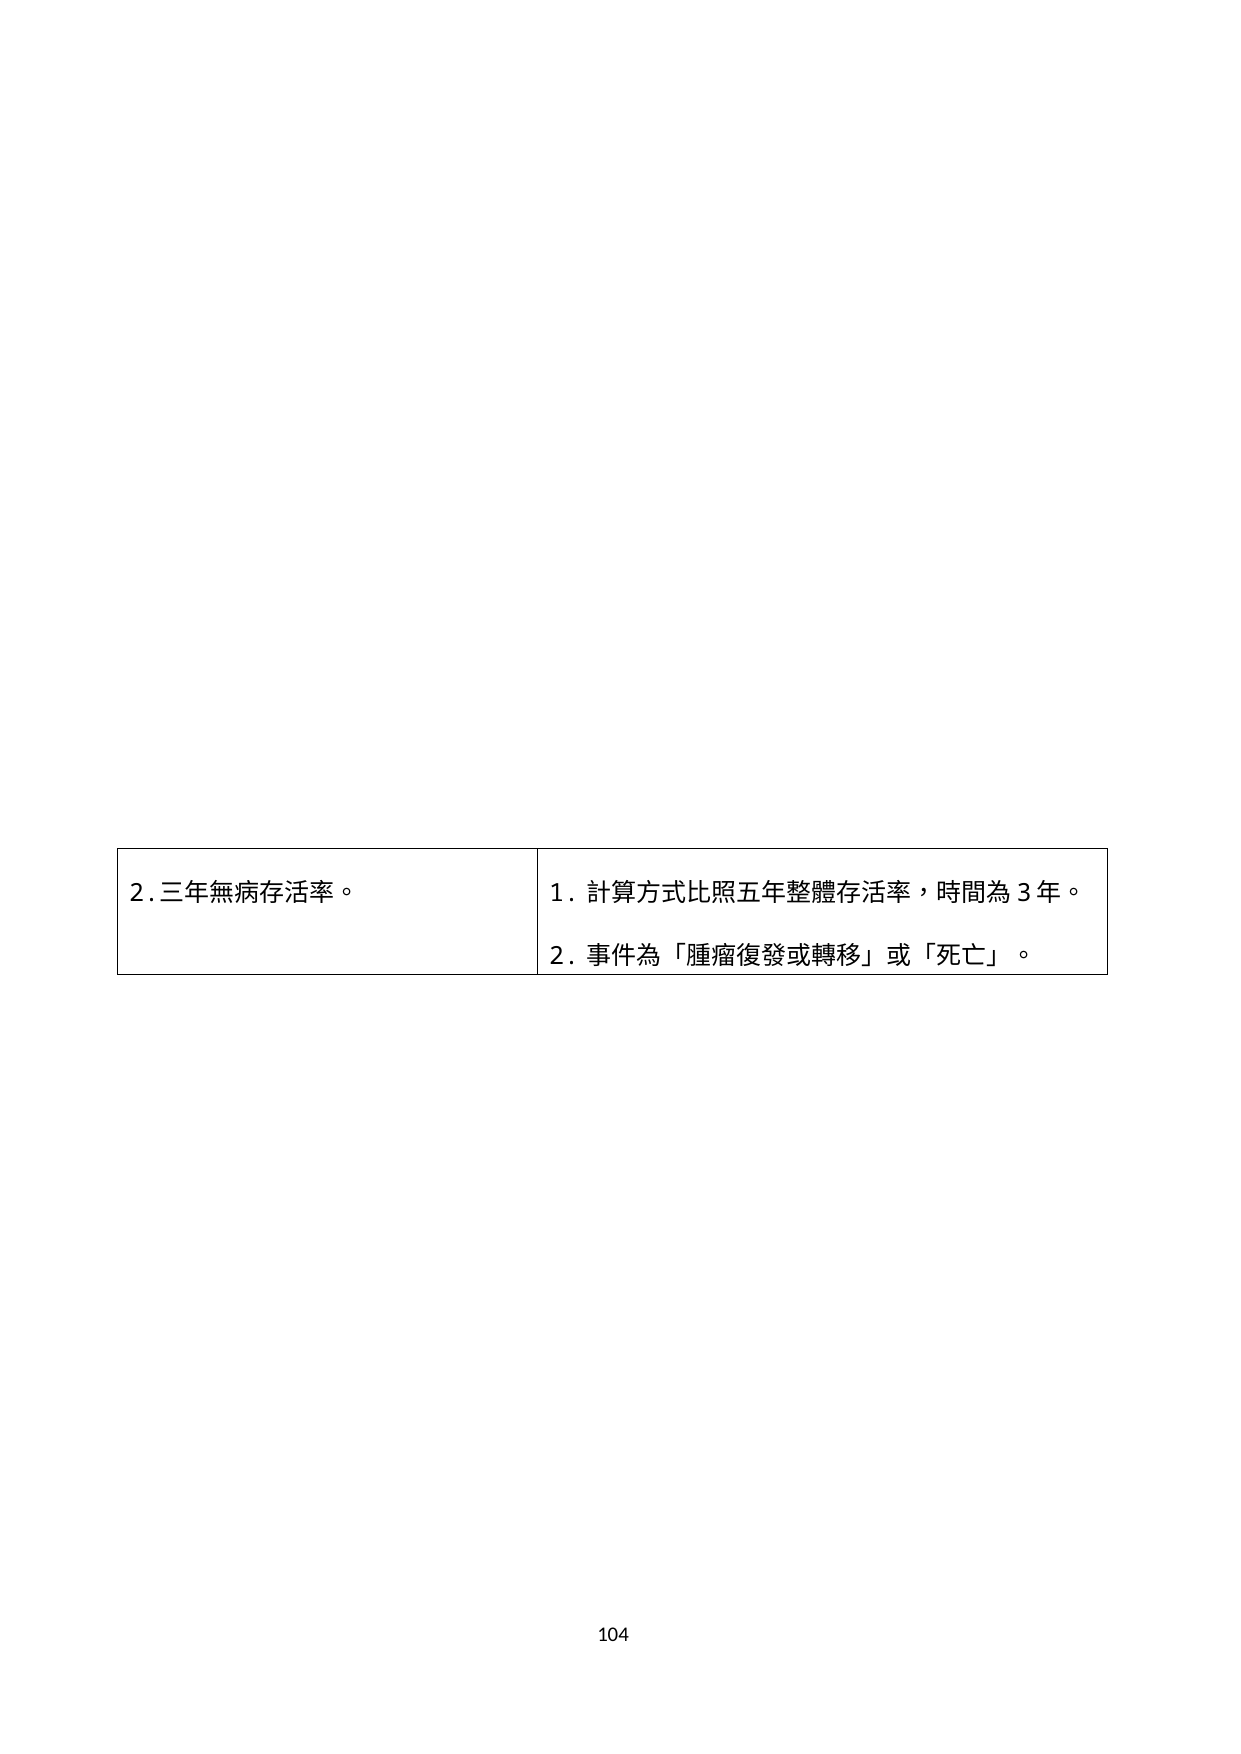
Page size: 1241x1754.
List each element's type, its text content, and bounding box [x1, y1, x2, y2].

table_cell 2.三年無病存活率。 [118, 849, 537, 974]
table_cell 計算方式比照五年整體存活率，時間為3年。 事件為「腫瘤復發或轉移」或「死亡」。 [538, 849, 1107, 974]
